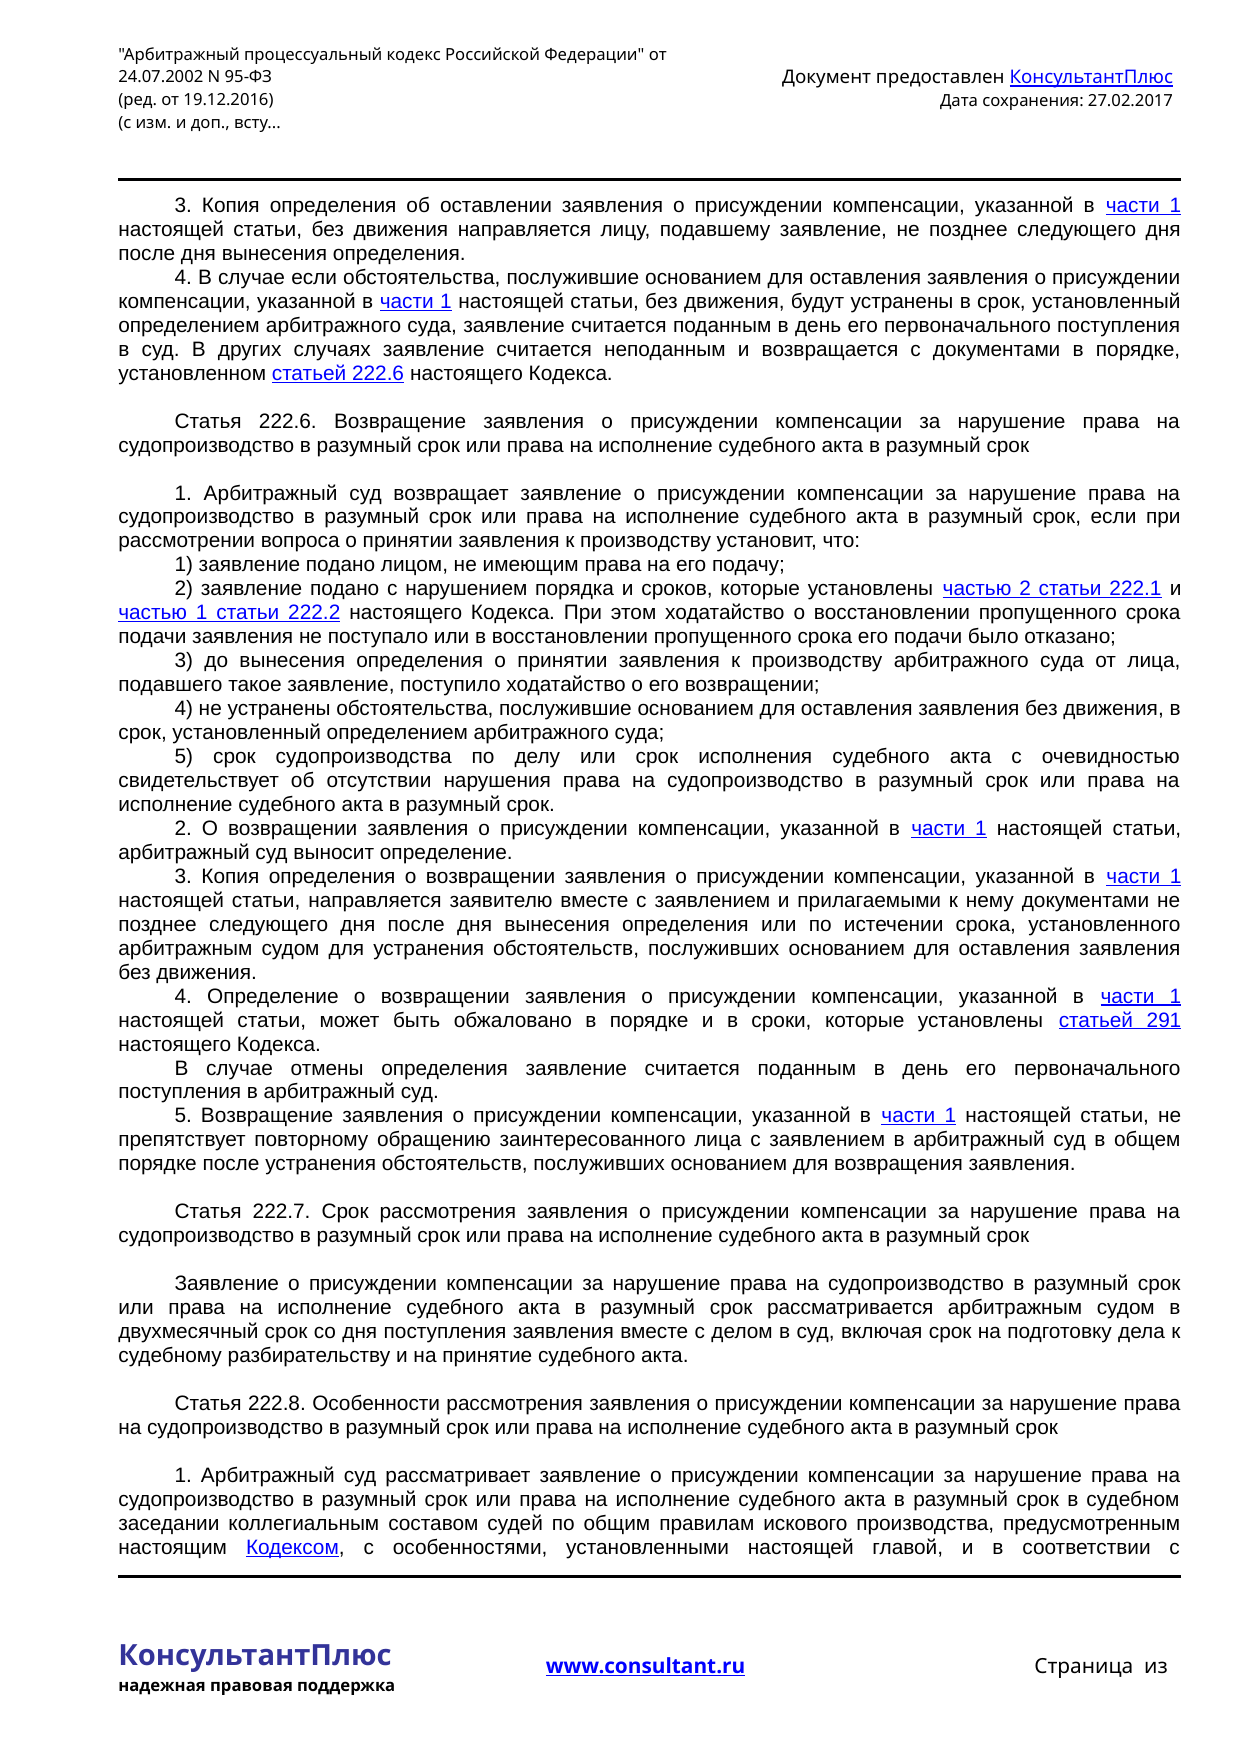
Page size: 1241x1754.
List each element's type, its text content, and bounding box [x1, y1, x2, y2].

text Заявление о присуждении компенсации за нарушение права на судопроизводство в разумный срок или права на исполнение судебного акта в разумный срок рассматривается арбитражным судом в двухмесячный срок со дня поступления заявления вместе с делом в суд, включая срок на подготовку дела к судебному разбирательству и на принятие судебного акта. [118, 1271, 1181, 1367]
text 1. Арбитражный суд рассматривает заявление о присуждении компенсации за нарушение права на судопроизводство в разумный срок или права на исполнение судебного акта в разумный срок в судебном заседании коллегиальным составом судей по общим правилам искового производства, предусмотренным настоящим Кодексом, с особенностями, установленными настоящей главой, и в соответствии с [118, 1463, 1181, 1558]
subtitle Статья 222.7. Срок рассмотрения заявления о присуждении компенсации за нарушение права на судопроизводство в разумный срок или права на исполнение судебного акта в разумный срок [118, 1199, 1181, 1247]
text В случае отмены определения заявление считается поданным в день его первоначального поступления в арбитражный суд. [118, 1055, 1181, 1103]
text 4. В случае если обстоятельства, послужившие основанием для оставления заявления о присуждении компенсации, указанной в части 1 настоящей статьи, без движения, будут устранены в срок, установленный определением арбитражного суда, заявление считается поданным в день его первоначального поступления в суд. В других случаях заявление считается неподанным и возвращается с документами в порядке, установленном статьей 222.6 настоящего Кодекса. [118, 265, 1181, 384]
text 3) до вынесения определения о принятии заявления к производству арбитражного суда от лица, подавшего такое заявление, поступило ходатайство о его возвращении; [118, 648, 1181, 696]
text 1) заявление подано лицом, не имеющим права на его подачу; [118, 552, 1181, 576]
text 2) заявление подано с нарушением порядка и сроков, которые установлены частью 2 статьи 222.1 и частью 1 статьи 222.2 настоящего Кодекса. При этом ходатайство о восстановлении пропущенного срока подачи заявления не поступало или в восстановлении пропущенного срока его подачи было отказано; [118, 576, 1181, 648]
subtitle Статья 222.8. Особенности рассмотрения заявления о присуждении компенсации за нарушение права на судопроизводство в разумный срок или права на исполнение судебного акта в разумный срок [118, 1391, 1181, 1439]
subtitle Статья 222.6. Возвращение заявления о присуждении компенсации за нарушение права на судопроизводство в разумный срок или права на исполнение судебного акта в разумный срок [118, 408, 1181, 456]
text 3. Копия определения об оставлении заявления о присуждении компенсации, указанной в части 1 настоящей статьи, без движения направляется лицу, подавшему заявление, не позднее следующего дня после дня вынесения определения. [118, 193, 1181, 265]
text 4. Определение о возвращении заявления о присуждении компенсации, указанной в части 1 настоящей статьи, может быть обжаловано в порядке и в сроки, которые установлены статьей 291 настоящего Кодекса. [118, 983, 1181, 1055]
text 2. О возвращении заявления о присуждении компенсации, указанной в части 1 настоящей статьи, арбитражный суд выносит определение. [118, 816, 1181, 864]
text 5. Возвращение заявления о присуждении компенсации, указанной в части 1 настоящей статьи, не препятствует повторному обращению заинтересованного лица с заявлением в арбитражный суд в общем порядке после устранения обстоятельств, послуживших основанием для возвращения заявления. [118, 1103, 1181, 1175]
text 1. Арбитражный суд возвращает заявление о присуждении компенсации за нарушение права на судопроизводство в разумный срок или права на исполнение судебного акта в разумный срок, если при рассмотрении вопроса о принятии заявления к производству установит, что: [118, 480, 1181, 552]
text 5) срок судопроизводства по делу или срок исполнения судебного акта с очевидностью свидетельствует об отсутствии нарушения права на судопроизводство в разумный срок или права на исполнение судебного акта в разумный срок. [118, 744, 1181, 816]
text 4) не устранены обстоятельства, послужившие основанием для оставления заявления без движения, в срок, установленный определением арбитражного суда; [118, 696, 1181, 744]
text 3. Копия определения о возвращении заявления о присуждении компенсации, указанной в части 1 настоящей статьи, направляется заявителю вместе с заявлением и прилагаемыми к нему документами не позднее следующего дня после дня вынесения определения или по истечении срока, установленного арбитражным судом для устранения обстоятельств, послуживших основанием для оставления заявления без движения. [118, 864, 1181, 983]
